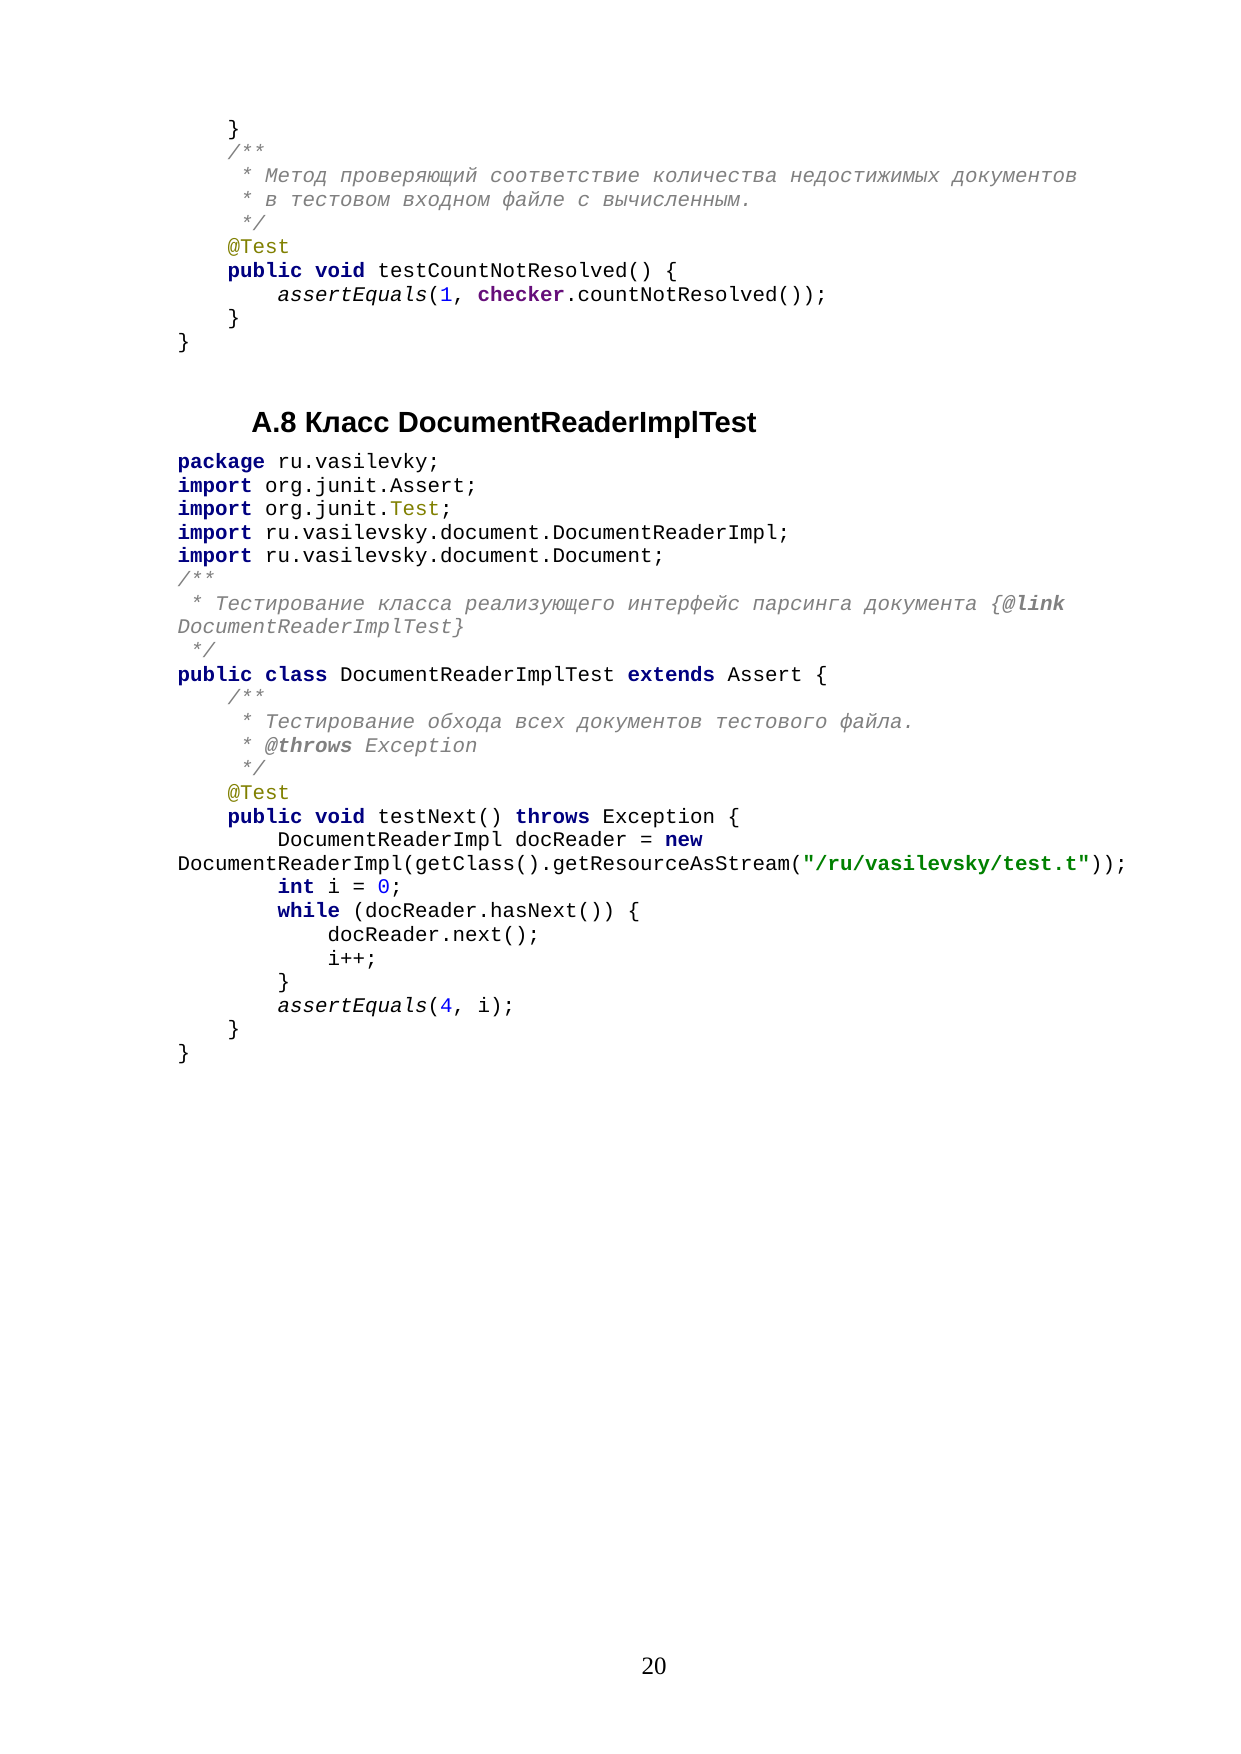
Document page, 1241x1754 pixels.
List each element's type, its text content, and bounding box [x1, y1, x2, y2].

text docReader.next(); [177, 924, 1152, 947]
text * Тестирование обхода всех документов тестового файла. [177, 711, 1152, 735]
text import org.junit.Assert; [177, 474, 1152, 498]
text @Test [177, 782, 1152, 806]
text /** [177, 687, 1152, 711]
text * в тестовом входном файле с вычисленным. [177, 189, 1152, 213]
text * Метод проверяющий соответствие количества недостижимых документов [177, 165, 1152, 189]
text */ [177, 213, 1152, 236]
text @Test [177, 236, 1152, 260]
text package ru.vasilevky; [177, 451, 1152, 474]
text } [177, 1018, 1152, 1042]
text import org.junit.Test; [177, 498, 1152, 522]
text i++; [177, 947, 1152, 971]
text /** [177, 569, 1152, 593]
text import ru.vasilevsky.document.DocumentReaderImpl; [177, 522, 1152, 546]
subtitle A.8 Класс DocumentReaderImplTest [177, 405, 1152, 438]
text import ru.vasilevsky.document.Document; [177, 546, 1152, 569]
text } [177, 971, 1152, 995]
text /** [177, 142, 1152, 165]
text } [177, 331, 1152, 354]
text public void testCountNotResolved() { [177, 260, 1152, 284]
text * Тестирование класса реализующего интерфейс парсинга документа {@link DocumentReaderImplTest} [177, 593, 1152, 640]
text public class DocumentReaderImplTest extends Assert { [177, 664, 1152, 687]
text assertEquals(4, i); [177, 995, 1152, 1018]
text */ [177, 758, 1152, 782]
text * @throws Exception [177, 735, 1152, 758]
text public void testNext() throws Exception { [177, 806, 1152, 829]
text } [177, 1042, 1152, 1066]
text } [177, 118, 1152, 142]
text */ [177, 640, 1152, 664]
text assertEquals(1, checker.countNotResolved()); [177, 284, 1152, 307]
text DocumentReaderImpl docReader = new DocumentReaderImpl(getClass().getResourceAsStream("/ru/vasilevsky/test.t")); [177, 829, 1152, 877]
text } [177, 307, 1152, 331]
text while (docReader.hasNext()) { [177, 900, 1152, 924]
text int i = 0; [177, 877, 1152, 900]
